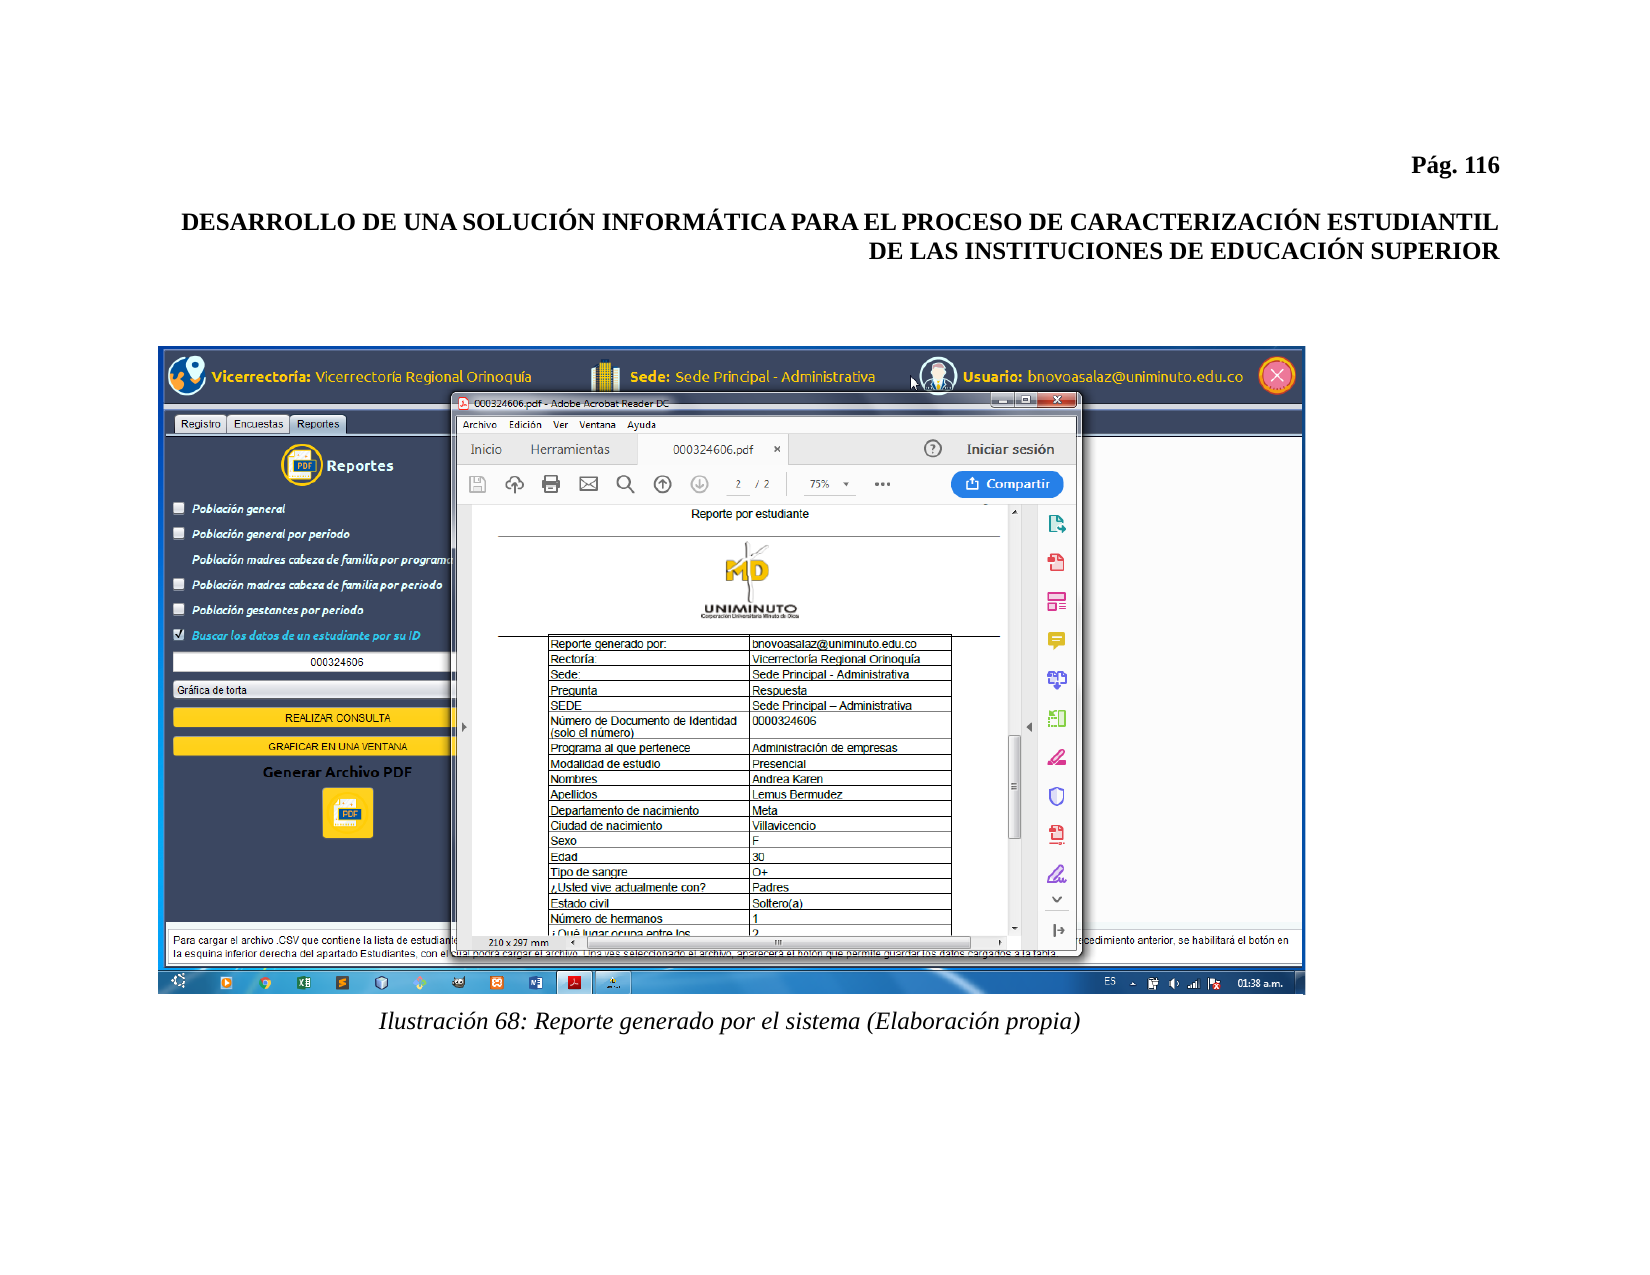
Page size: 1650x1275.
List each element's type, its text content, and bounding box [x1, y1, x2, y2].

picture [158, 346, 1306, 995]
text Ilustración 68: Reporte generado por el sistema (Elaboración propia) [158, 1006, 1303, 1035]
